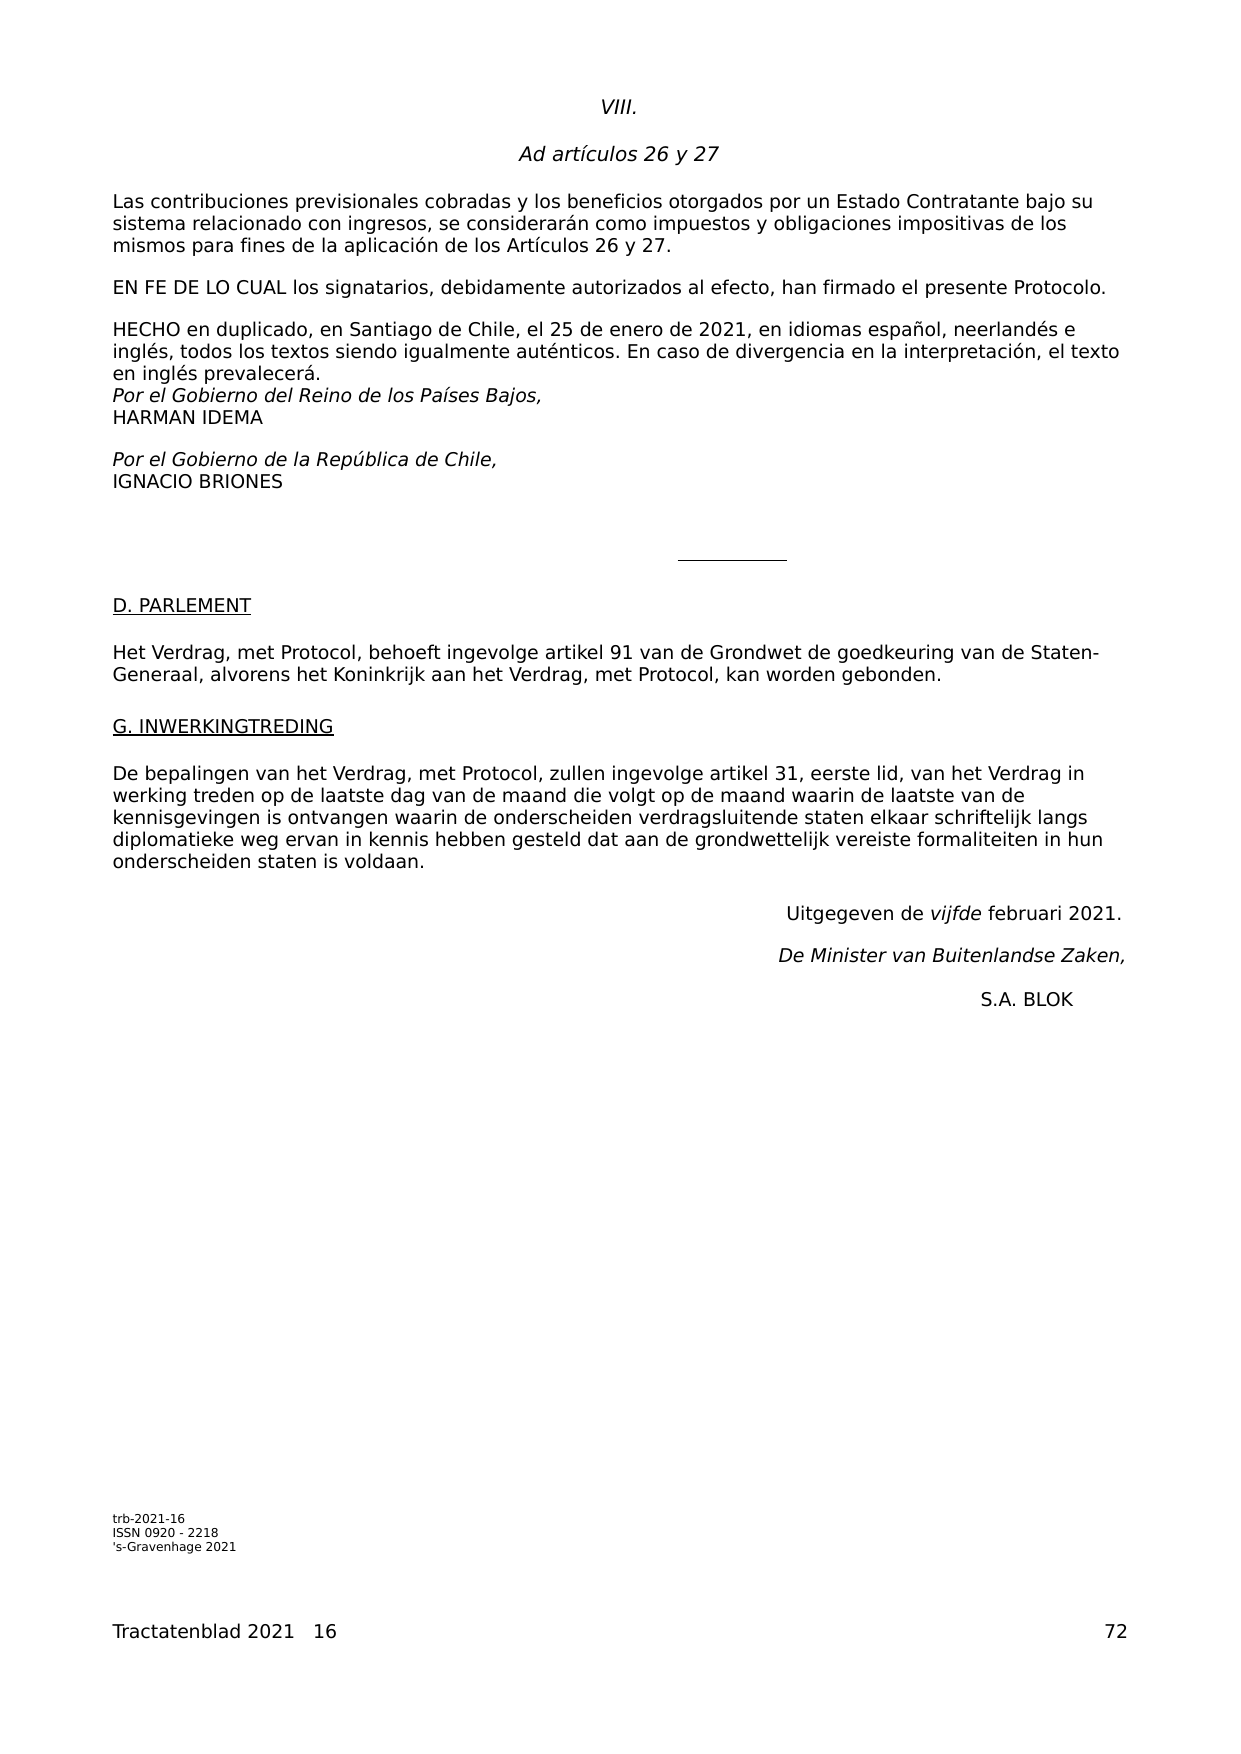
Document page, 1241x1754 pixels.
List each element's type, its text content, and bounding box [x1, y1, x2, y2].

text Las contribuciones previsionales cobradas y los beneficios otorgados por un Estado Contratante bajo su sistema relacionado con ingresos, se considerarán como impuestos y obligaciones impositivas de los mismos para fines de la aplicación de los Artículos 26 y 27. [112, 191, 1128, 257]
text Por el Gobierno del Reino de los Países Bajos, HARMAN IDEMA [112, 385, 1128, 429]
text HECHO en duplicado, en Santiago de Chile, el 25 de enero de 2021, en idiomas español, neerlandés e inglés, todos los textos siendo igualmente auténticos. En caso de divergencia en la interpretación, el texto en inglés prevalecerá. [112, 319, 1128, 385]
text ISSN 0920 - 2218 [112, 1526, 346, 1540]
text trb-2021-16 [112, 1512, 346, 1526]
subtitle D. PARLEMENT [112, 595, 1128, 617]
subtitle G. INWERKINGTREDING [112, 716, 1128, 738]
text EN FE DE LO CUAL los signatarios, debidamente autorizados al efecto, han firmado el presente Protocolo. [112, 277, 1128, 299]
text Uitgegeven de vijfde februari 2021. [112, 902, 1128, 924]
text Het Verdrag, met Protocol, behoeft ingevolge artikel 91 van de Grondwet de goedkeuring van de Staten-Generaal, alvorens het Koninkrijk aan het Verdrag, met Protocol, kan worden gebonden. [112, 642, 1128, 686]
text Por el Gobierno de la República de Chile, IGNACIO BRIONES [112, 449, 1128, 493]
text 's-Gravenhage 2021 [112, 1540, 346, 1554]
text De bepalingen van het Verdrag, met Protocol, zullen ingevolge artikel 31, eerste lid, van het Verdrag in werking treden op de laatste dag van de maand die volgt op de maand waarin de laatste van de kennisgevingen is ontvangen waarin de onderscheiden verdragsluitende staten elkaar schriftelijk langs diplomatieke weg ervan in kennis hebben gesteld dat aan de grondwettelijk vereiste formaliteiten in hun onderscheiden staten is voldaan. [112, 763, 1128, 872]
text De Minister van Buitenlandse Zaken, S.A. BLOK [112, 944, 1128, 1010]
subtitle VIII. Ad artículos 26 y 27 [112, 96, 1128, 166]
